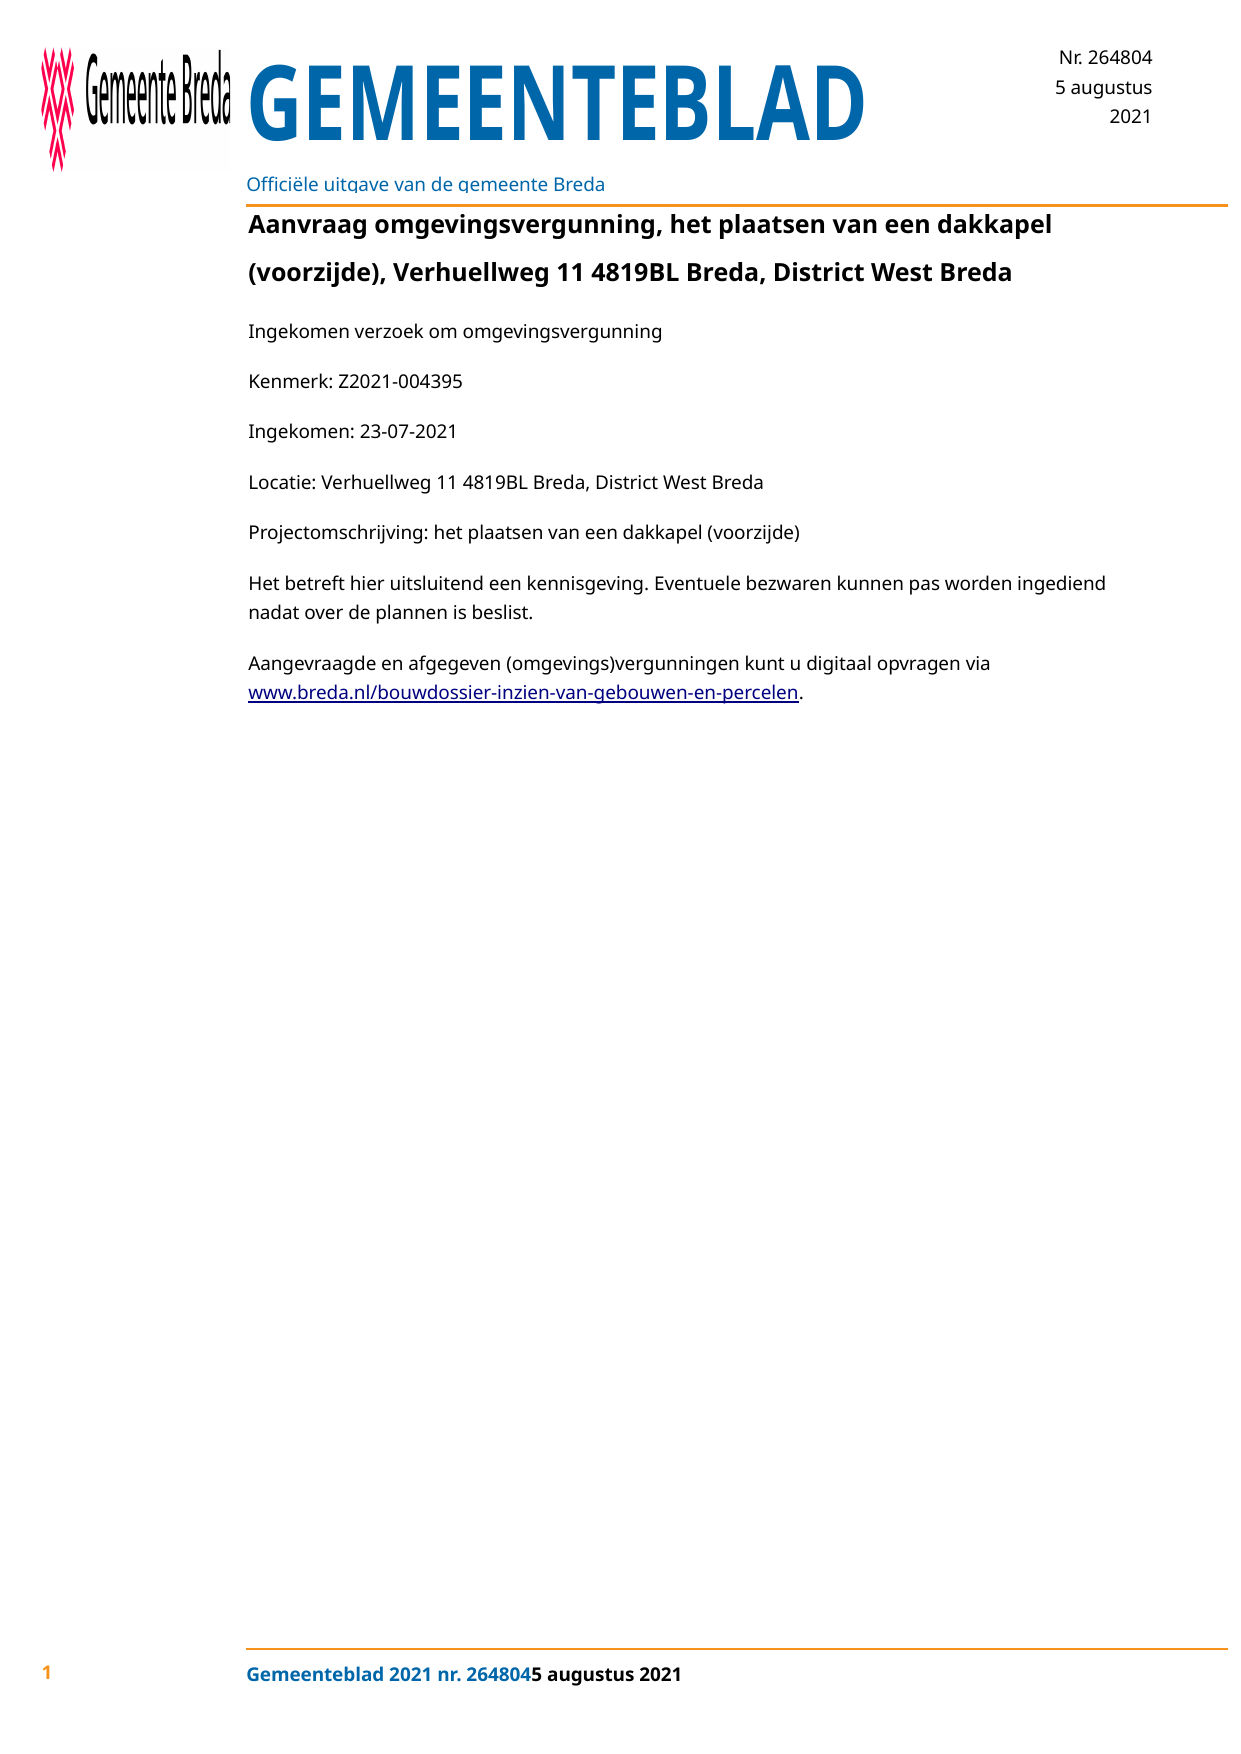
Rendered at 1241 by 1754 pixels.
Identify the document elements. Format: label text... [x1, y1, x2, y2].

text Het betreft hier uitsluitend een kennisgeving. Eventuele bezwaren kunnen pas worden ingediend nadat over de plannen is beslist. [248, 570, 1152, 625]
text Ingekomen verzoek om omgevingsvergunning [248, 318, 1152, 344]
text Projectomschrijving: het plaatsen van een dakkapel (voorzijde) [248, 519, 1152, 545]
text Kenmerk: Z2021-004395 [248, 368, 1152, 394]
text Aangevraagde en afgegeven (omgevings)vergunningen kunt u digitaal opvragen via www.breda.nl/bouwdossier-inzien-van-gebouwen-en-percelen. [248, 650, 1152, 705]
text Aanvraag omgevingsvergunning, het plaatsen van een dakkapel (voorzijde), Verhuellweg 11 4819BL Breda, District West Breda [248, 207, 1152, 288]
text Ingekomen: 23-07-2021 [248, 419, 1152, 444]
text Locatie: Verhuellweg 11 4819BL Breda, District West Breda [248, 469, 1152, 495]
picture [41, 47, 231, 172]
